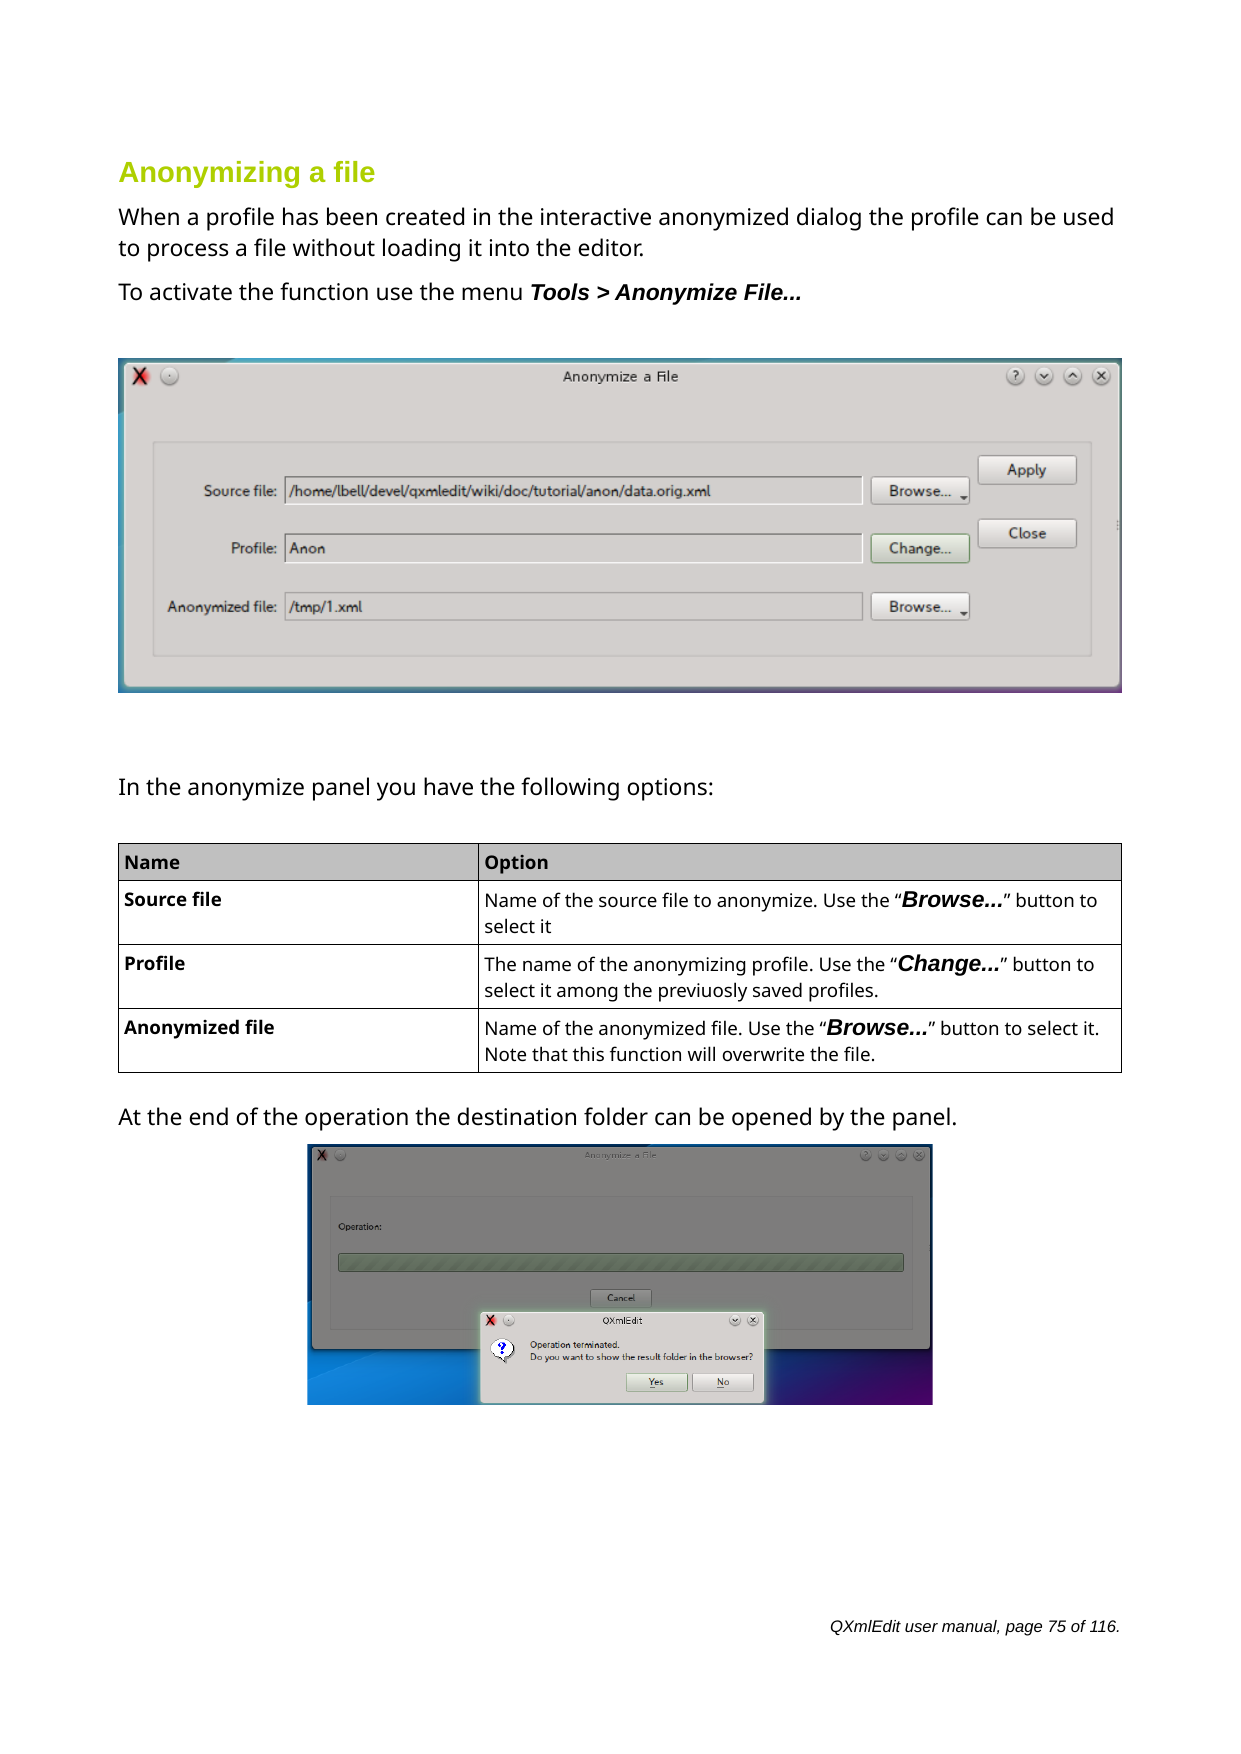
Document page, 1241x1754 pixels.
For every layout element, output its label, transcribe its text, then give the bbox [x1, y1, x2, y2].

text To activate the function use the menu Tools > Anonymize File... [118, 276, 1122, 307]
table_cell The name of the anonymizing profile. Use the “Change...” button to select it among the previuosly saved profiles. [479, 945, 1121, 1008]
text At the end of the operation the destination folder can be opened by the panel. [118, 1101, 1122, 1132]
picture [307, 1144, 933, 1405]
text In the anonymize panel you have the following options: [118, 771, 1122, 802]
table_cell Name of the source file to anonymize. Use the “Browse...” button to select it [479, 881, 1121, 944]
table_cell Anonymized file [119, 1009, 478, 1072]
text When a profile has been created in the interactive anonymized dialog the profile can be used to process a file without loading it into the editor. [118, 201, 1122, 263]
picture [118, 358, 1122, 693]
table_cell Source file [119, 881, 478, 944]
table_header Option [479, 844, 1121, 880]
subtitle Anonymizing a file [118, 155, 1122, 188]
table_header Name [119, 844, 478, 880]
table_cell Profile [119, 945, 478, 1008]
table_cell Name of the anonymized file. Use the “Browse...” button to select it. Note that this function will overwrite the file. [479, 1009, 1121, 1072]
